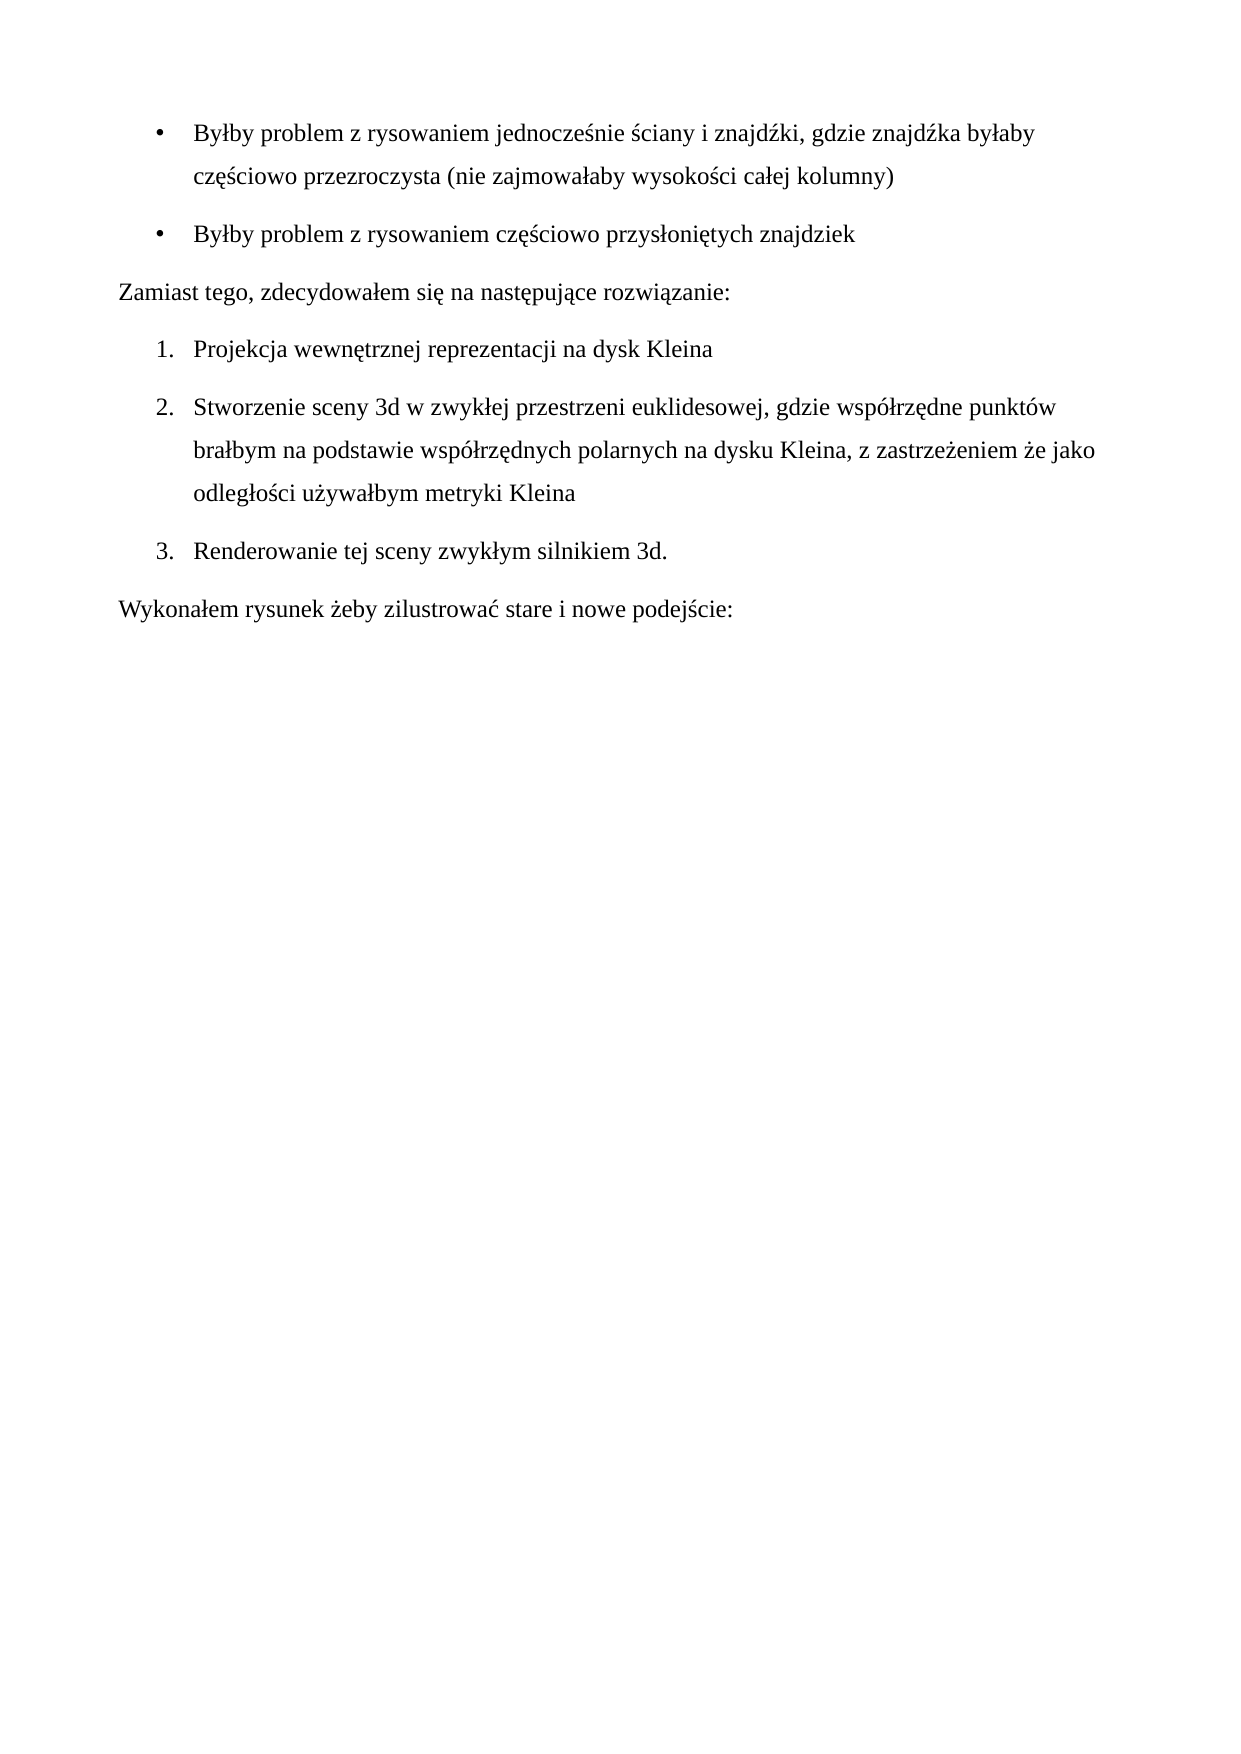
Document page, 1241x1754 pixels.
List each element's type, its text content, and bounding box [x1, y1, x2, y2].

list Projekcja wewnętrznej reprezentacji na dysk Kleina [156, 334, 1122, 363]
list Byłby problem z rysowaniem częściowo przysłoniętych znajdziek [156, 219, 1122, 248]
list Renderowanie tej sceny zwykłym silnikiem 3d. [156, 536, 1122, 565]
text Wykonałem rysunek żeby zilustrować stare i nowe podejście: [118, 594, 1122, 666]
list Byłby problem z rysowaniem jednocześnie ściany i znajdźki, gdzie znajdźka byłaby częściowo przezroczysta (nie zajmowałaby wysokości całej kolumny) [156, 118, 1122, 190]
list Stworzenie sceny 3d w zwykłej przestrzeni euklidesowej, gdzie współrzędne punktów brałbym na podstawie współrzędnych polarnych na dysku Kleina, z zastrzeżeniem że jako odległości używałbym metryki Kleina [156, 392, 1122, 507]
text Zamiast tego, zdecydowałem się na następujące rozwiązanie: [118, 277, 1122, 305]
